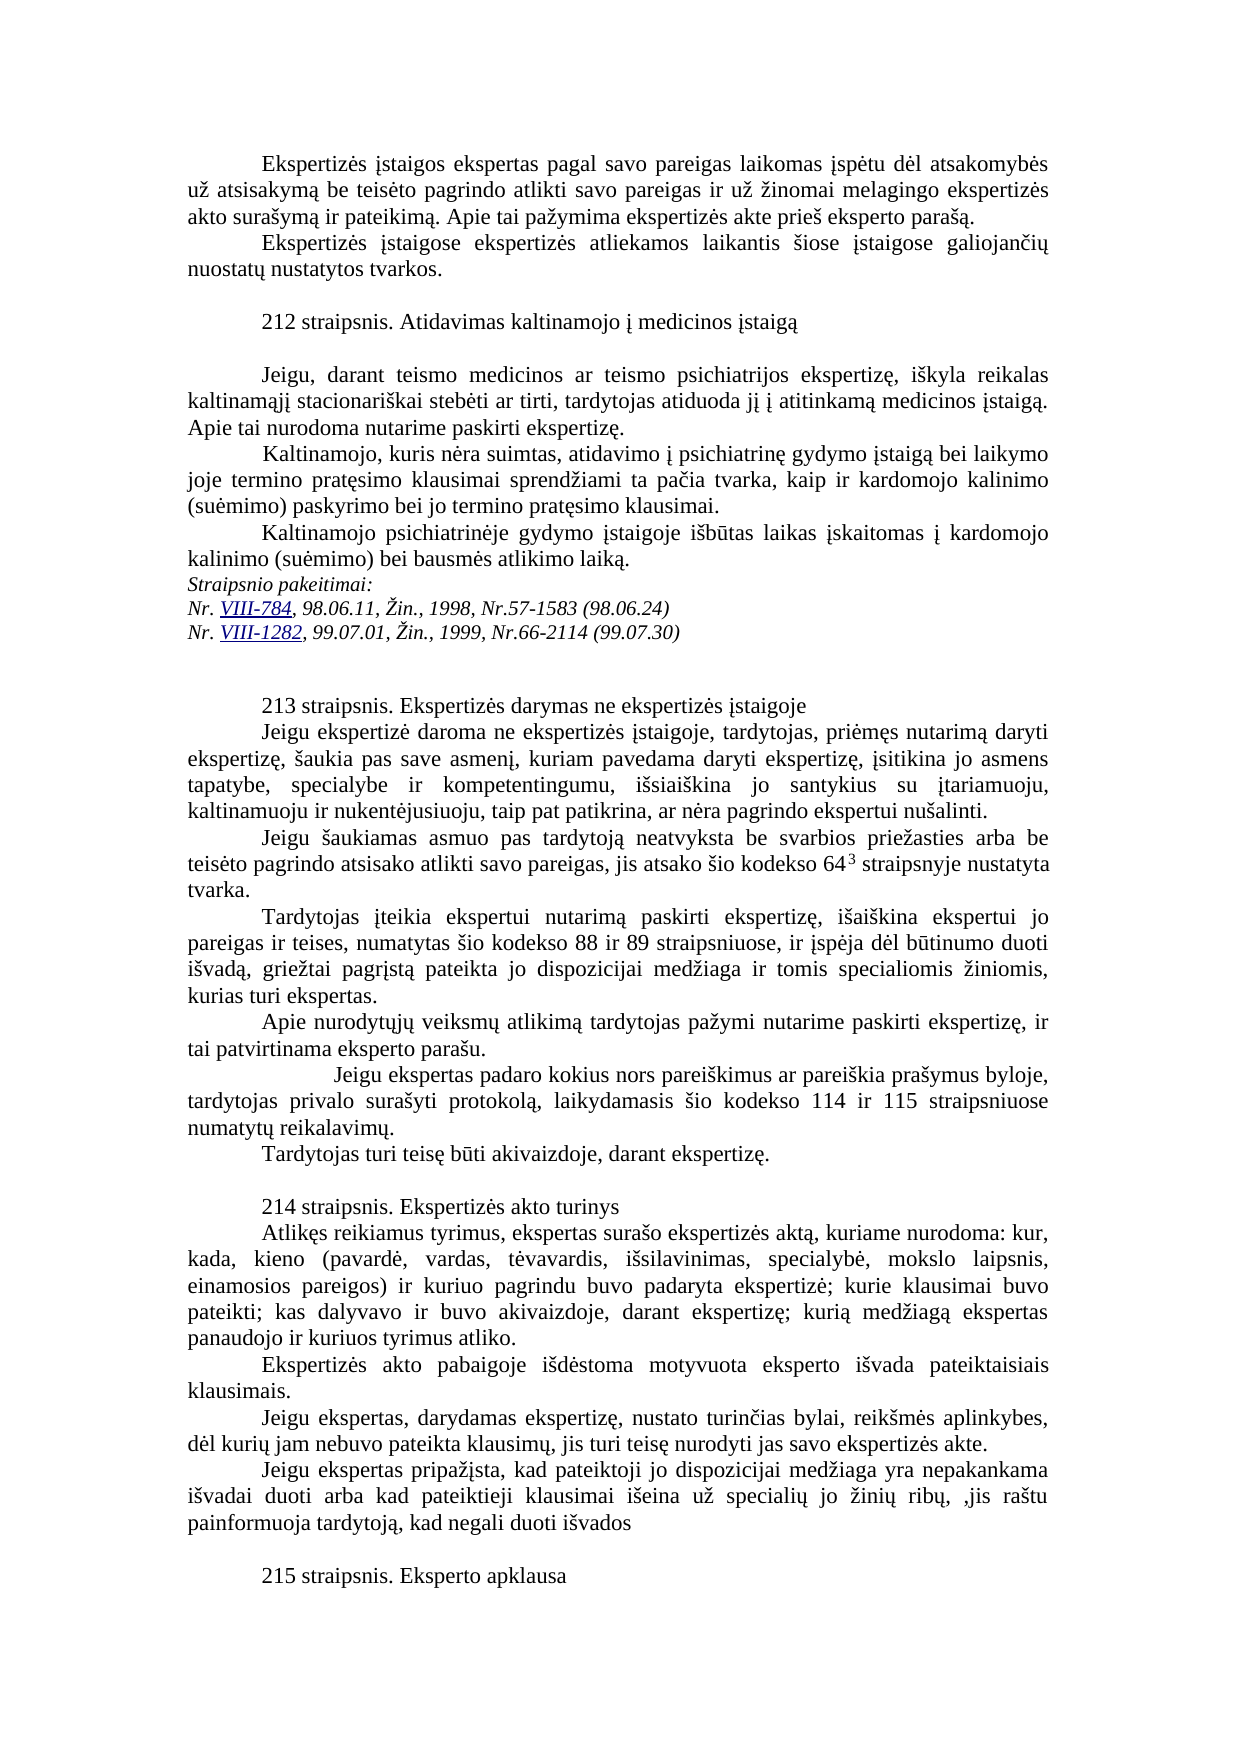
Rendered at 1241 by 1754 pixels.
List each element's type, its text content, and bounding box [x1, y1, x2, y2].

text Jeigu šaukiamas asmuo pas tardytoją neatvyksta be svarbios priežasties arba be teisėto pagrindo atsisako atlikti savo pareigas, jis atsako šio kodekso 643 straipsnyje nustatyta tvarka. [187, 824, 1050, 903]
text Jeigu ekspertas pripažįsta, kad pateiktoji jo dispozicijai medžiaga yra nepakankama išvadai duoti arba kad pateiktieji klausimai išeina už specialių jo žinių ribų, ,jis raštu painformuoja tardytoją, kad negali duoti išvados [187, 1456, 1050, 1535]
text Nr. VIII-784, 98.06.11, Žin., 1998, Nr.57-1583 (98.06.24) [187, 596, 1050, 620]
text Jeigu ekspertas padaro kokius nors pareiškimus ar pareiškia prašymus byloje, tardytojas privalo surašyti protokolą, laikydamasis šio kodekso 114 ir 115 straipsniuose numatytų reikalavimų. [187, 1061, 1050, 1140]
text Apie nurodytųjų veiksmų atlikimą tardytojas pažymi nutarime paskirti ekspertizę, ir tai patvirtinama eksperto parašu. [187, 1008, 1050, 1061]
text Tardytojas turi teisę būti akivaizdoje, darant ekspertizę. [187, 1140, 1050, 1166]
text 212 straipsnis. Atidavimas kaltinamojo į medicinos įstaigą [187, 308, 1050, 334]
text Ekspertizės įstaigos ekspertas pagal savo pareigas laikomas įspėtu dėl atsakomybės už atsisakymą be teisėto pagrindo atlikti savo pareigas ir už žinomai melagingo ekspertizės akto surašymą ir pateikimą. Apie tai pažymima ekspertizės akte prieš eksperto parašą. [187, 150, 1050, 229]
text Kaltinamojo, kuris nėra suimtas, atidavimo į psichiatrinę gydymo įstaigą bei laikymo joje termino pratęsimo klausimai sprendžiami ta pačia tvarka, kaip ir kardomojo kalinimo (suėmimo) paskyrimo bei jo termino pratęsimo klausimai. [187, 440, 1050, 519]
text Tardytojas įteikia ekspertui nutarimą paskirti ekspertizę, išaiškina ekspertui jo pareigas ir teises, numatytas šio kodekso 88 ir 89 straipsniuose, ir įspėja dėl būtinumo duoti išvadą, griežtai pagrįstą pateikta jo dispozicijai medžiaga ir tomis specialiomis žiniomis, kurias turi ekspertas. [187, 903, 1050, 1008]
text Atlikęs reikiamus tyrimus, ekspertas surašo ekspertizės aktą, kuriame nurodoma: kur, kada, kieno (pavardė, vardas, tėvavardis, išsilavinimas, specialybė, mokslo laipsnis, einamosios pareigos) ir kuriuo pagrindu buvo padaryta ekspertizė; kurie klausimai buvo pateikti; kas dalyvavo ir buvo akivaizdoje, darant ekspertizę; kurią medžiagą ekspertas panaudojo ir kuriuos tyrimus atliko. [187, 1219, 1050, 1351]
text Jeigu ekspertas, darydamas ekspertizę, nustato turinčias bylai, reikšmės aplinkybes, dėl kurių jam nebuvo pateikta klausimų, jis turi teisę nurodyti jas savo ekspertizės akte. [187, 1403, 1050, 1456]
text Straipsnio pakeitimai: [187, 572, 1050, 596]
text Ekspertizės akto pabaigoje išdėstoma motyvuota eksperto išvada pateiktaisiais klausimais. [187, 1351, 1050, 1403]
text 215 straipsnis. Eksperto apklausa [187, 1562, 1050, 1588]
text Jeigu, darant teismo medicinos ar teismo psichiatrijos ekspertizę, iškyla reikalas kaltinamąjį stacionariškai stebėti ar tirti, tardytojas atiduoda jį į atitinkamą medicinos įstaigą. Apie tai nurodoma nutarime paskirti ekspertizę. [187, 361, 1050, 440]
text Kaltinamojo psichiatrinėje gydymo įstaigoje išbūtas laikas įskaitomas į kardomojo kalinimo (suėmimo) bei bausmės atlikimo laiką. [187, 519, 1050, 572]
text 214 straipsnis. Ekspertizės akto turinys [187, 1193, 1050, 1219]
text Nr. VIII-1282, 99.07.01, Žin., 1999, Nr.66-2114 (99.07.30) [187, 620, 1050, 644]
text Ekspertizės įstaigose ekspertizės atliekamos laikantis šiose įstaigose galiojančių nuostatų nustatytos tvarkos. [187, 229, 1050, 282]
text Jeigu ekspertizė daroma ne ekspertizės įstaigoje, tardytojas, priėmęs nutarimą daryti ekspertizę, šaukia pas save asmenį, kuriam pavedama daryti ekspertizę, įsitikina jo asmens tapatybe, specialybe ir kompetentingumu, išsiaiškina jo santykius su įtariamuoju, kaltinamuoju ir nukentėjusiuoju, taip pat patikrina, ar nėra pagrindo ekspertui nušalinti. [187, 718, 1050, 824]
text 213 straipsnis. Ekspertizės darymas ne ekspertizės įstaigoje [187, 692, 1050, 718]
